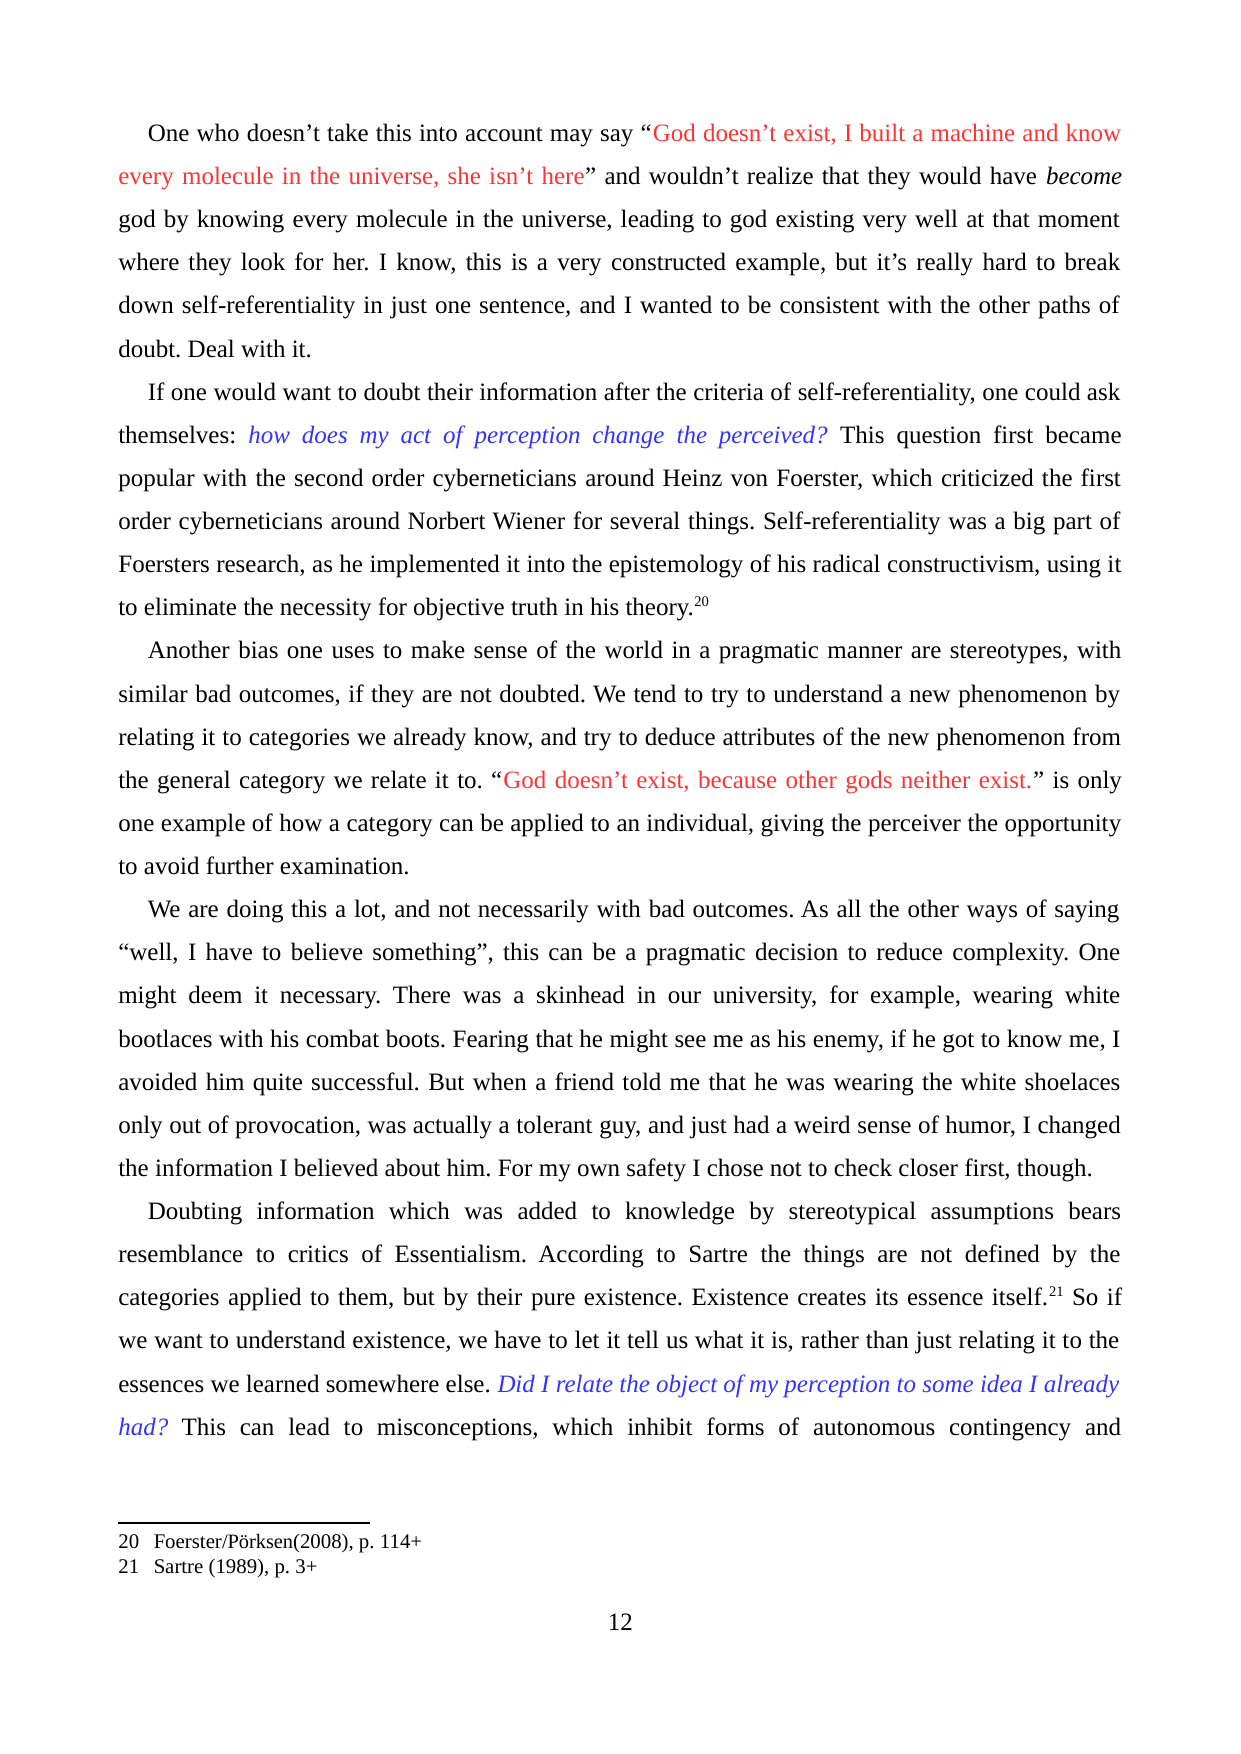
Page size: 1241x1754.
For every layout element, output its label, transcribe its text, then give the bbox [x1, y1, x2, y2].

text Sartre (1989), p. 3+ [118, 1553, 1122, 1578]
text If one would want to doubt their information after the criteria of self-referentiality, one could ask themselves: how does my act of perception change the perceived? This question first became popular with the second order cyberneticians around Heinz von Foerster, which criticized the first order cyberneticians around Norbert Wiener for several things. Self-referentiality was a big part of Foersters research, as he implemented it into the epistemology of his radical constructivism, using it to eliminate the necessity for objective truth in his theory. [118, 377, 1122, 621]
text Another bias one uses to make sense of the world in a pragmatic manner are stereotypes, with similar bad outcomes, if they are not doubted. We tend to try to understand a new phenomenon by relating it to categories we already know, and try to deduce attributes of the new phenomenon from the general category we relate it to. “God doesn’t exist, because other gods neither exist.” is only one example of how a category can be applied to an individual, giving the perceiver the opportunity to avoid further examination. [118, 636, 1122, 880]
text One who doesn’t take this into account may say “God doesn’t exist, I built a machine and know every molecule in the universe, she isn’t here” and wouldn’t realize that they would have become god by knowing every molecule in the universe, leading to god existing very well at that moment where they look for her. I know, this is a very constructed example, but it’s really hard to break down self-referentiality in just one sentence, and I wanted to be consistent with the other paths of doubt. Deal with it. [118, 118, 1122, 362]
text Doubting information which was added to knowledge by stereotypical assumptions bears resemblance to critics of Essentialism. According to Sartre the things are not defined by the categories applied to them, but by their pure existence. Existence creates its essence itself. So if we want to understand existence, we have to let it tell us what it is, rather than just relating it to the essences we learned somewhere else. Did I relate the object of my perception to some idea I already had? This can lead to misconceptions, which inhibit forms of autonomous contingency and [118, 1196, 1122, 1441]
text We are doing this a lot, and not necessarily with bad outcomes. As all the other ways of saying “well, I have to believe something”, this can be a pragmatic decision to reduce complexity. One might deem it necessary. There was a skinhead in our university, for example, wearing white bootlaces with his combat boots. Fearing that he might see me as his enemy, if he got to know me, I avoided him quite successful. But when a friend told me that he was wearing the white shoelaces only out of provocation, was actually a tolerant guy, and just had a weird sense of humor, I changed the information I believed about him. For my own safety I chose not to check closer first, though. [118, 894, 1122, 1182]
text Foerster/Pörksen(2008), p. 114+ [118, 1529, 1122, 1553]
